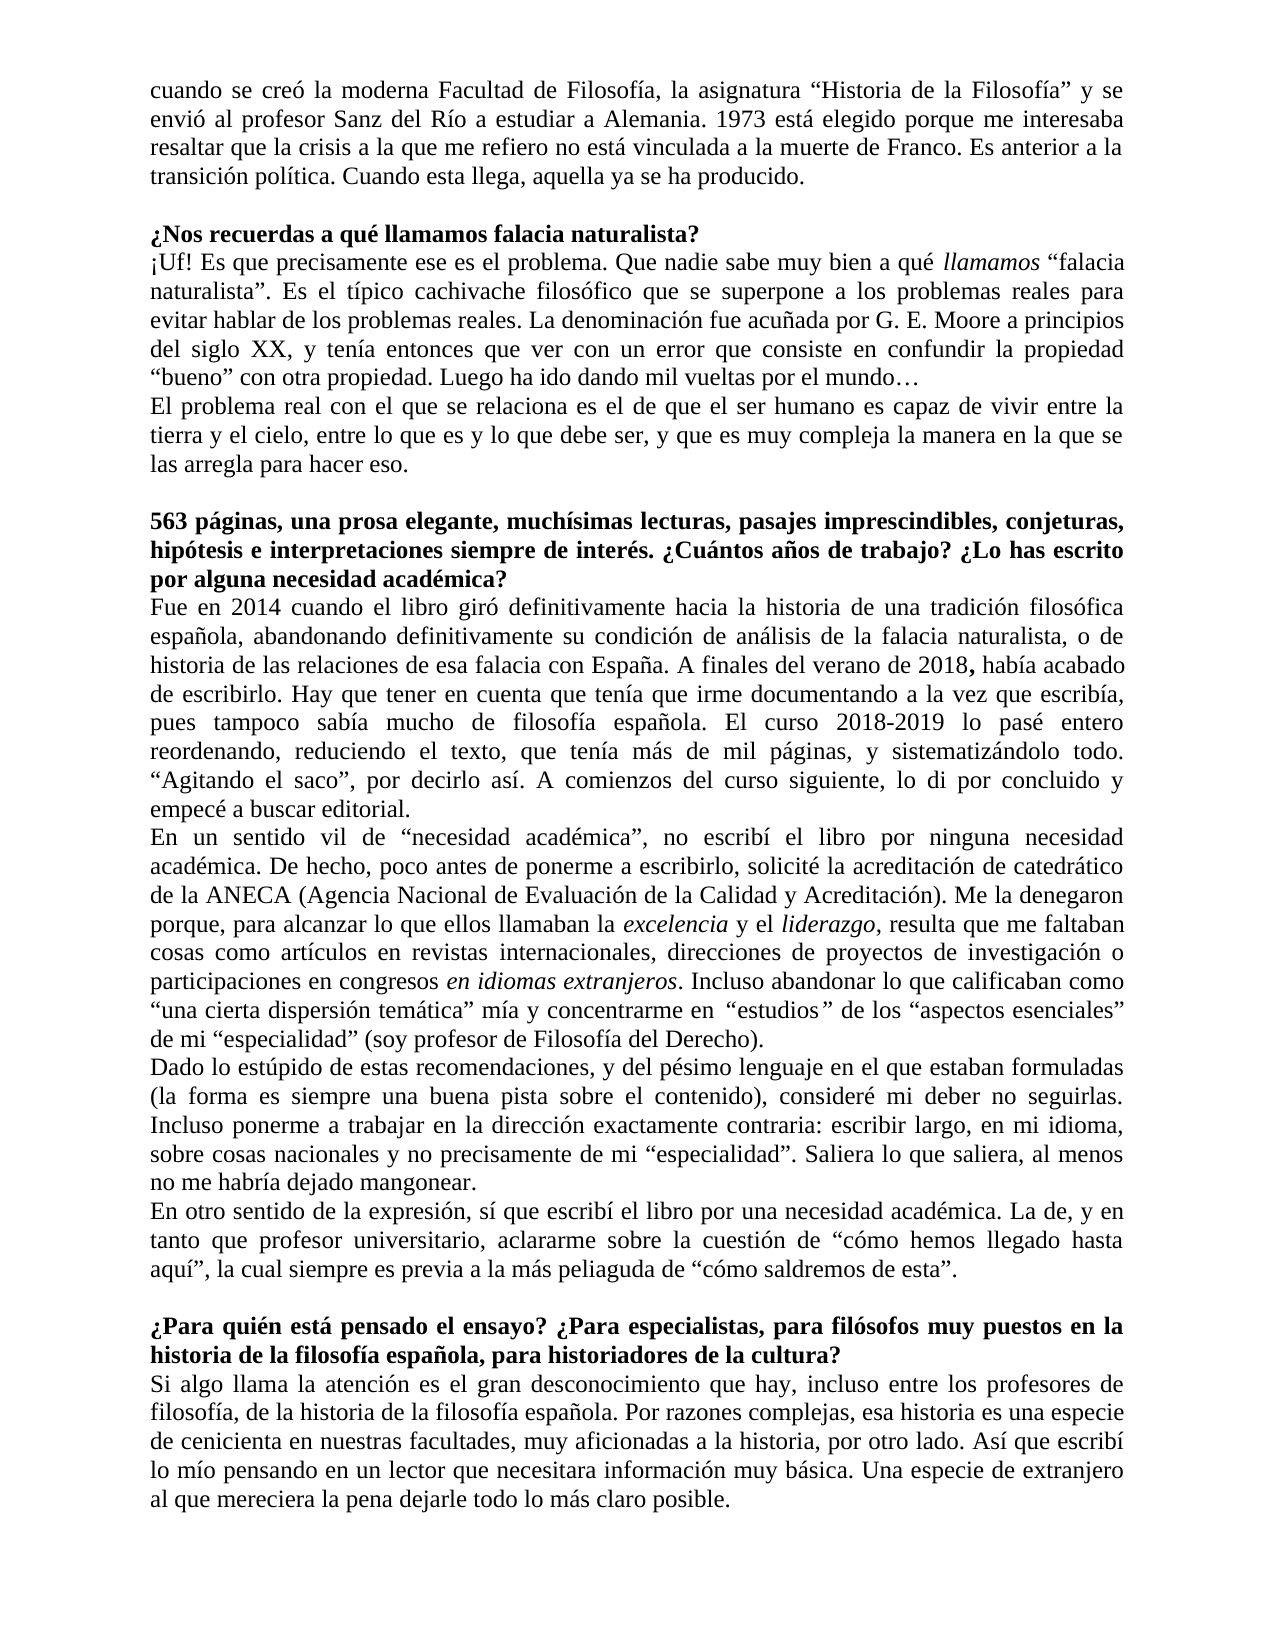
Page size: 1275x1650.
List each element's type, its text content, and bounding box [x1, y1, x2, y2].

text cuando se creó la moderna Facultad de Filosofía, la asignatura “Historia de la Filosofía” y se envió al profesor Sanz del Río a estudiar a Alemania. 1973 está elegido porque me interesaba resaltar que la crisis a la que me refiero no está vinculada a la muerte de Franco. Es anterior a la transición política. Cuando esta llega, aquella ya se ha producido. [150, 75, 1125, 190]
text Dado lo estúpido de estas recomendaciones, y del pésimo lenguaje en el que estaban formuladas (la forma es siempre una buena pista sobre el contenido), consideré mi deber no seguirlas. Incluso ponerme a trabajar en la dirección exactamente contraria: escribir largo, en mi idioma, sobre cosas nacionales y no precisamente de mi “especialidad”. Saliera lo que saliera, al menos no me habría dejado mangonear. [150, 1052, 1125, 1196]
text ¿Nos recuerdas a qué llamamos falacia naturalista? [150, 219, 1125, 247]
text Si algo llama la atención es el gran desconocimiento que hay, incluso entre los profesores de filosofía, de la historia de la filosofía española. Por razones complejas, esa historia es una especie de cenicienta en nuestras facultades, muy aficionadas a la historia, por otro lado. Así que escribí lo mío pensando en un lector que necesitara información muy básica. Una especie de extranjero al que mereciera la pena dejarle todo lo más claro posible. [150, 1369, 1125, 1512]
text El problema real con el que se relaciona es el de que el ser humano es capaz de vivir entre la tierra y el cielo, entre lo que es y lo que debe ser, y que es muy compleja la manera en la que se las arregla para hacer eso. [150, 391, 1125, 477]
text En otro sentido de la expresión, sí que escribí el libro por una necesidad académica. La de, y en tanto que profesor universitario, aclararme sobre la cuestión de “cómo hemos llegado hasta aquí”, la cual siempre es previa a la más peliaguda de “cómo saldremos de esta”. [150, 1196, 1125, 1282]
text En un sentido vil de “necesidad académica”, no escribí el libro por ninguna necesidad académica. De hecho, poco antes de ponerme a escribirlo, solicité la acreditación de catedrático de la ANECA (Agencia Nacional de Evaluación de la Calidad y Acreditación). Me la denegaron porque, para alcanzar lo que ellos llamaban la excelencia y el liderazgo, resulta que me faltaban cosas como artículos en revistas internacionales, direcciones de proyectos de investigación o participaciones en congresos en idiomas extranjeros. Incluso abandonar lo que calificaban como “una cierta dispersión temática” mía y concentrarme en “estudios” de los “aspectos esenciales” de mi “especialidad” (soy profesor de Filosofía del Derecho). [150, 822, 1125, 1052]
text ¿Para quién está pensado el ensayo? ¿Para especialistas, para filósofos muy puestos en la historia de la filosofía española, para historiadores de la cultura? [150, 1311, 1125, 1369]
text Fue en 2014 cuando el libro giró definitivamente hacia la historia de una tradición filosófica española, abandonando definitivamente su condición de análisis de la falacia naturalista, o de historia de las relaciones de esa falacia con España. A finales del verano de 2018, había acabado de escribirlo. Hay que tener en cuenta que tenía que irme documentando a la vez que escribía, pues tampoco sabía mucho de filosofía española. El curso 2018-2019 lo pasé entero reordenando, reduciendo el texto, que tenía más de mil páginas, y sistematizándolo todo. “Agitando el saco”, por decirlo así. A comienzos del curso siguiente, lo di por concluido y empecé a buscar editorial. [150, 592, 1125, 822]
text 563 páginas, una prosa elegante, muchísimas lecturas, pasajes imprescindibles, conjeturas, hipótesis e interpretaciones siempre de interés. ¿Cuántos años de trabajo? ¿Lo has escrito por alguna necesidad académica? [150, 506, 1125, 592]
text ¡Uf! Es que precisamente ese es el problema. Que nadie sabe muy bien a qué llamamos “falacia naturalista”. Es el típico cachivache filosófico que se superpone a los problemas reales para evitar hablar de los problemas reales. La denominación fue acuñada por G. E. Moore a principios del siglo XX, y tenía entonces que ver con un error que consiste en confundir la propiedad “bueno” con otra propiedad. Luego ha ido dando mil vueltas por el mundo… [150, 247, 1125, 391]
